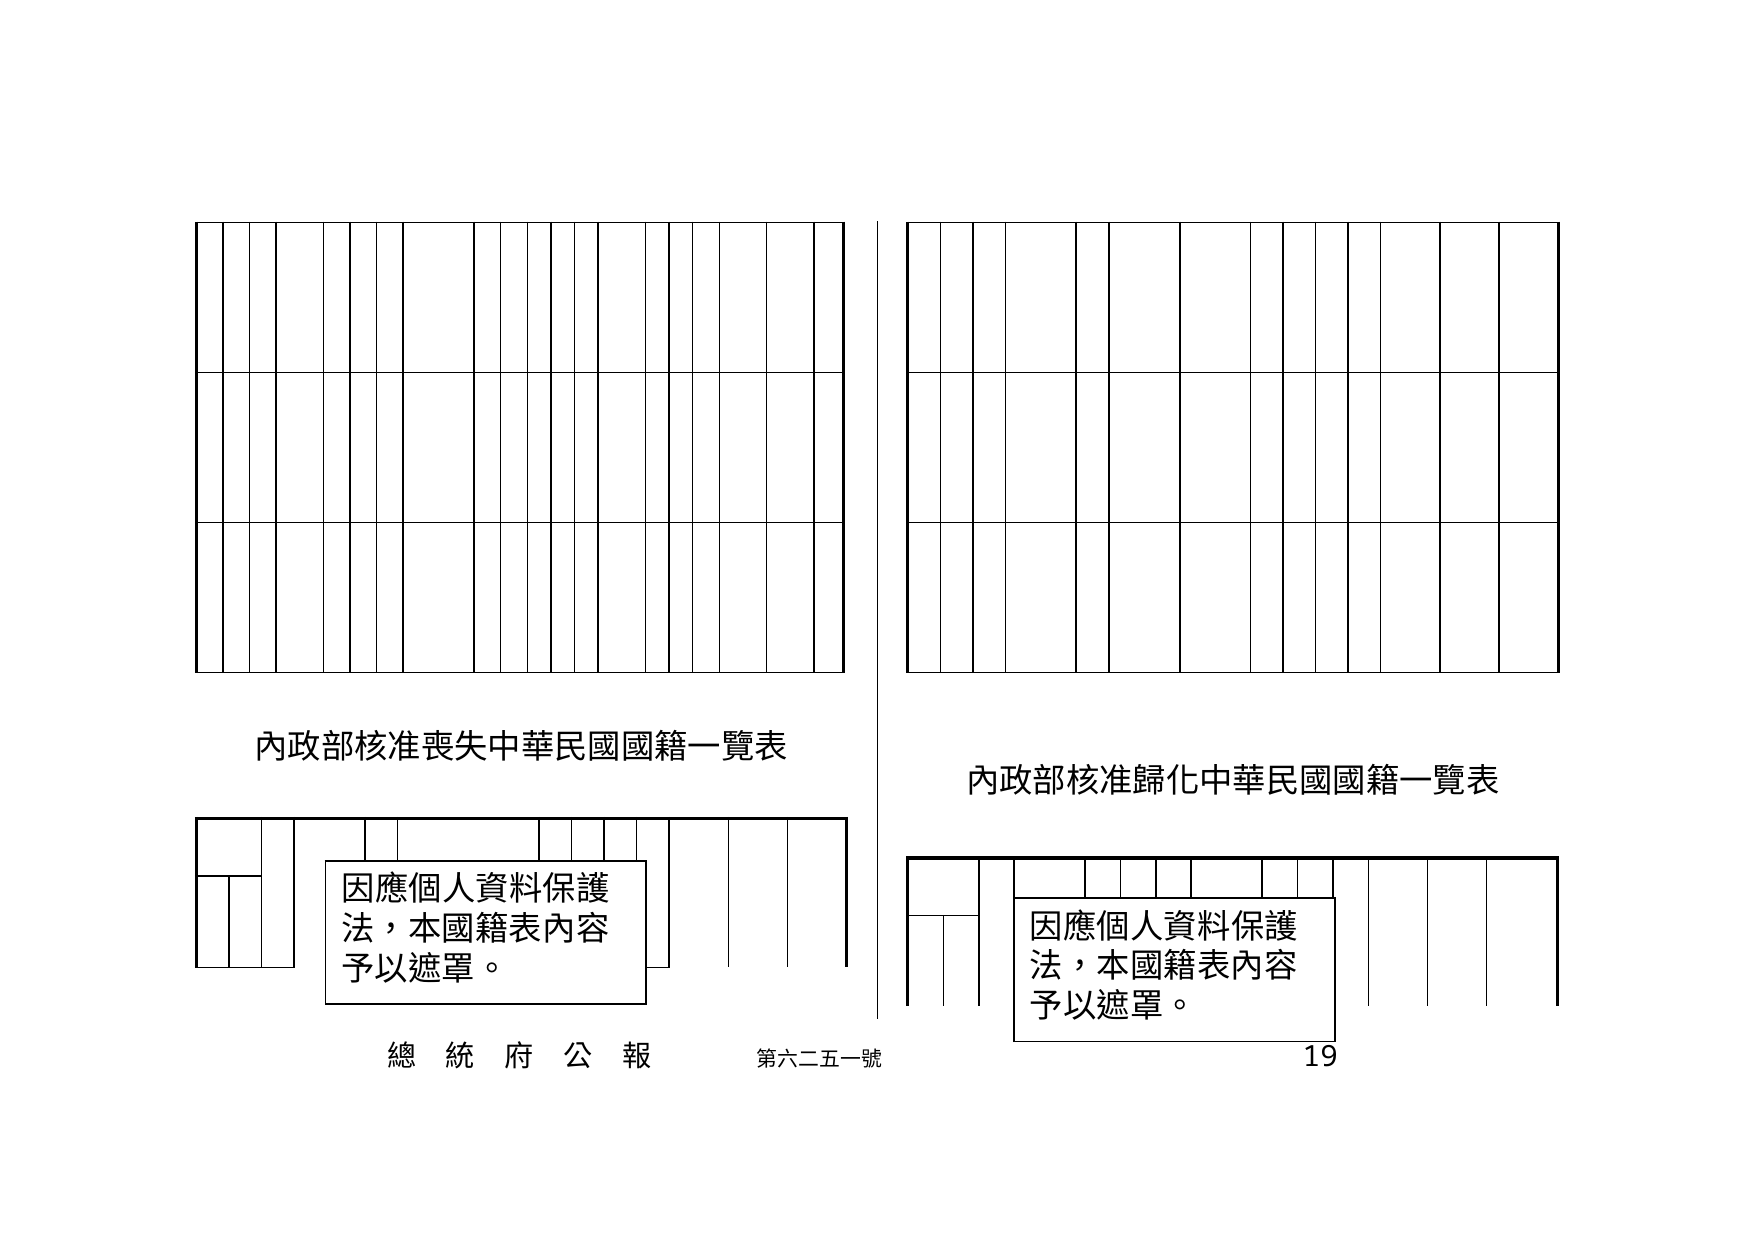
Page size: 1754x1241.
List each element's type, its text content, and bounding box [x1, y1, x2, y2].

table_cell [377, 223, 402, 372]
table_cell [427, 223, 450, 372]
table_cell [1349, 223, 1380, 372]
table_header [1015, 860, 1084, 897]
table_cell [1529, 223, 1557, 372]
table_cell [1284, 523, 1315, 672]
table_header [572, 820, 603, 860]
table_cell [909, 223, 940, 372]
table_cell [1203, 373, 1227, 522]
table_cell [224, 223, 249, 372]
table_cell [1181, 523, 1203, 672]
table_cell [767, 523, 790, 672]
table_cell [1381, 523, 1410, 672]
table_cell [1381, 223, 1410, 372]
table_cell [622, 223, 645, 372]
table_cell [1529, 523, 1557, 672]
table_cell [1203, 523, 1227, 672]
table_cell [427, 373, 450, 522]
table_cell [941, 523, 972, 672]
table_header [1157, 860, 1190, 897]
table_cell [693, 373, 719, 522]
table_cell [277, 223, 300, 372]
text 內政部核准喪失中華民國國籍一覽表 [195, 673, 847, 779]
table_cell [1053, 523, 1075, 672]
table_cell [1203, 223, 1227, 372]
table_cell [575, 223, 597, 372]
table_cell [450, 223, 473, 372]
table_cell [198, 877, 228, 967]
table_cell [1500, 373, 1528, 522]
table_cell [1006, 373, 1029, 522]
table_cell [300, 373, 323, 522]
table_cell [501, 373, 527, 522]
table_cell [909, 373, 940, 522]
table_cell [790, 223, 813, 372]
table_cell [646, 523, 668, 672]
table_cell [941, 223, 972, 372]
table_cell [501, 223, 527, 372]
table_cell [767, 223, 790, 372]
table_cell [1529, 373, 1557, 522]
table_cell [475, 523, 500, 672]
table_cell [693, 523, 719, 672]
table_cell [475, 373, 500, 522]
table_cell [1381, 373, 1410, 522]
table_cell [1410, 523, 1439, 672]
table_cell [790, 523, 813, 672]
table_cell [1077, 523, 1108, 672]
table_cell [250, 223, 275, 372]
table_cell [1227, 373, 1250, 522]
table_header [637, 820, 668, 967]
table_cell [1181, 223, 1203, 372]
table_cell [974, 223, 1005, 372]
table_cell [974, 523, 1005, 672]
table_cell [528, 223, 550, 372]
table_cell [1133, 523, 1156, 672]
table_cell [198, 223, 222, 372]
table_cell [324, 523, 349, 672]
table_cell [1029, 523, 1053, 672]
table_cell [743, 523, 766, 672]
table_cell [622, 523, 645, 672]
table_cell [1006, 523, 1029, 672]
table_header [729, 820, 787, 967]
table_header [295, 820, 364, 967]
table_cell [351, 523, 376, 672]
table_cell [941, 373, 972, 522]
table_header [1369, 860, 1427, 1006]
table_cell [599, 373, 622, 522]
table_cell [646, 223, 668, 372]
table_cell [1441, 523, 1469, 672]
table_cell [1316, 373, 1347, 522]
table_header [398, 820, 538, 860]
table_cell [1110, 223, 1132, 372]
table_cell [404, 223, 427, 372]
table_cell [599, 523, 622, 672]
table_cell [1227, 523, 1250, 672]
table_cell [1410, 223, 1439, 372]
table_cell [1469, 523, 1498, 672]
table_cell [351, 373, 376, 522]
table_cell [974, 373, 1005, 522]
table_cell [815, 523, 842, 672]
table_cell [1133, 373, 1156, 522]
table_header [670, 820, 728, 967]
table_cell [277, 373, 300, 522]
table_cell [1349, 373, 1380, 522]
table_cell [1251, 523, 1282, 672]
table_cell [1133, 223, 1156, 372]
table_cell [1441, 223, 1469, 372]
table_cell [475, 223, 500, 372]
table_cell [450, 523, 473, 672]
table_header [1192, 860, 1261, 897]
table_cell [501, 523, 527, 672]
table_header [1263, 860, 1297, 897]
table_header [1015, 899, 1334, 1041]
table_cell [552, 373, 574, 522]
table_cell [250, 523, 275, 672]
table_cell [1181, 373, 1203, 522]
table_cell [909, 916, 943, 1006]
table_header [1487, 860, 1556, 1006]
table_header [788, 820, 845, 967]
table_cell [1053, 223, 1075, 372]
table_cell [767, 373, 790, 522]
table_cell [427, 523, 450, 672]
table_cell [1500, 523, 1528, 672]
table_header [605, 820, 636, 860]
table_cell [670, 373, 692, 522]
table_cell [1500, 223, 1528, 372]
table_header [326, 862, 645, 1003]
table_cell [1110, 373, 1132, 522]
table_header [262, 820, 293, 967]
table_cell [1006, 223, 1029, 372]
table_cell [1029, 223, 1053, 372]
table_cell [670, 223, 692, 372]
table_cell [1053, 373, 1075, 522]
table_cell [404, 373, 427, 522]
table_cell [1469, 223, 1498, 372]
table_cell [1316, 523, 1347, 672]
table_cell [575, 373, 597, 522]
table_cell [404, 523, 427, 672]
table_cell [575, 523, 597, 672]
table_header [198, 820, 261, 875]
table_header [540, 820, 571, 860]
table_cell [377, 373, 402, 522]
table_cell [599, 223, 622, 372]
table_cell [300, 523, 323, 672]
table_cell [1284, 373, 1315, 522]
table_cell [351, 223, 376, 372]
table_cell [720, 223, 743, 372]
table_cell [909, 523, 940, 672]
table_cell [324, 223, 349, 372]
table_cell [528, 523, 550, 672]
table_cell [1110, 523, 1132, 672]
table_cell [1077, 223, 1108, 372]
table_cell [1156, 223, 1179, 372]
table_header [1121, 860, 1155, 897]
table_header [980, 860, 1013, 1006]
table_cell [693, 223, 719, 372]
table_cell [1410, 373, 1439, 522]
table_cell [224, 523, 249, 672]
table_cell [1029, 373, 1053, 522]
table_cell [300, 223, 323, 372]
table_cell [324, 373, 349, 522]
table_header [909, 860, 978, 915]
table_cell [528, 373, 550, 522]
table_cell [1077, 373, 1108, 522]
table_header [1428, 860, 1486, 1006]
table_cell [1284, 223, 1315, 372]
table_cell [1227, 223, 1250, 372]
table_cell [670, 523, 692, 672]
table_cell [815, 223, 842, 372]
table_header [1298, 860, 1332, 897]
table_cell [743, 223, 766, 372]
table_cell [230, 877, 261, 967]
table_cell [1156, 373, 1179, 522]
table_cell [944, 916, 978, 1006]
table_cell [552, 223, 574, 372]
table_cell [224, 373, 249, 522]
table_cell [552, 523, 574, 672]
table_cell [250, 373, 275, 522]
table_cell [1251, 223, 1282, 372]
table_cell [720, 523, 743, 672]
table_cell [1316, 223, 1347, 372]
table_header [1334, 860, 1368, 1006]
table_cell [1251, 373, 1282, 522]
table_header [366, 820, 397, 860]
table_cell [198, 373, 222, 522]
text 內政部核准歸化中華民國國籍一覽表 [906, 711, 1559, 813]
table_cell [1469, 373, 1498, 522]
table_cell [743, 373, 766, 522]
table_cell [720, 373, 743, 522]
table_cell [790, 373, 813, 522]
table_cell [646, 373, 668, 522]
table_cell [1156, 523, 1179, 672]
table_cell [377, 523, 402, 672]
table_cell [1349, 523, 1380, 672]
table_header [1086, 860, 1120, 897]
table_cell [277, 523, 300, 672]
table_cell [622, 373, 645, 522]
table_cell [450, 373, 473, 522]
table_cell [1441, 373, 1469, 522]
table_cell [815, 373, 842, 522]
table_cell [198, 523, 222, 672]
